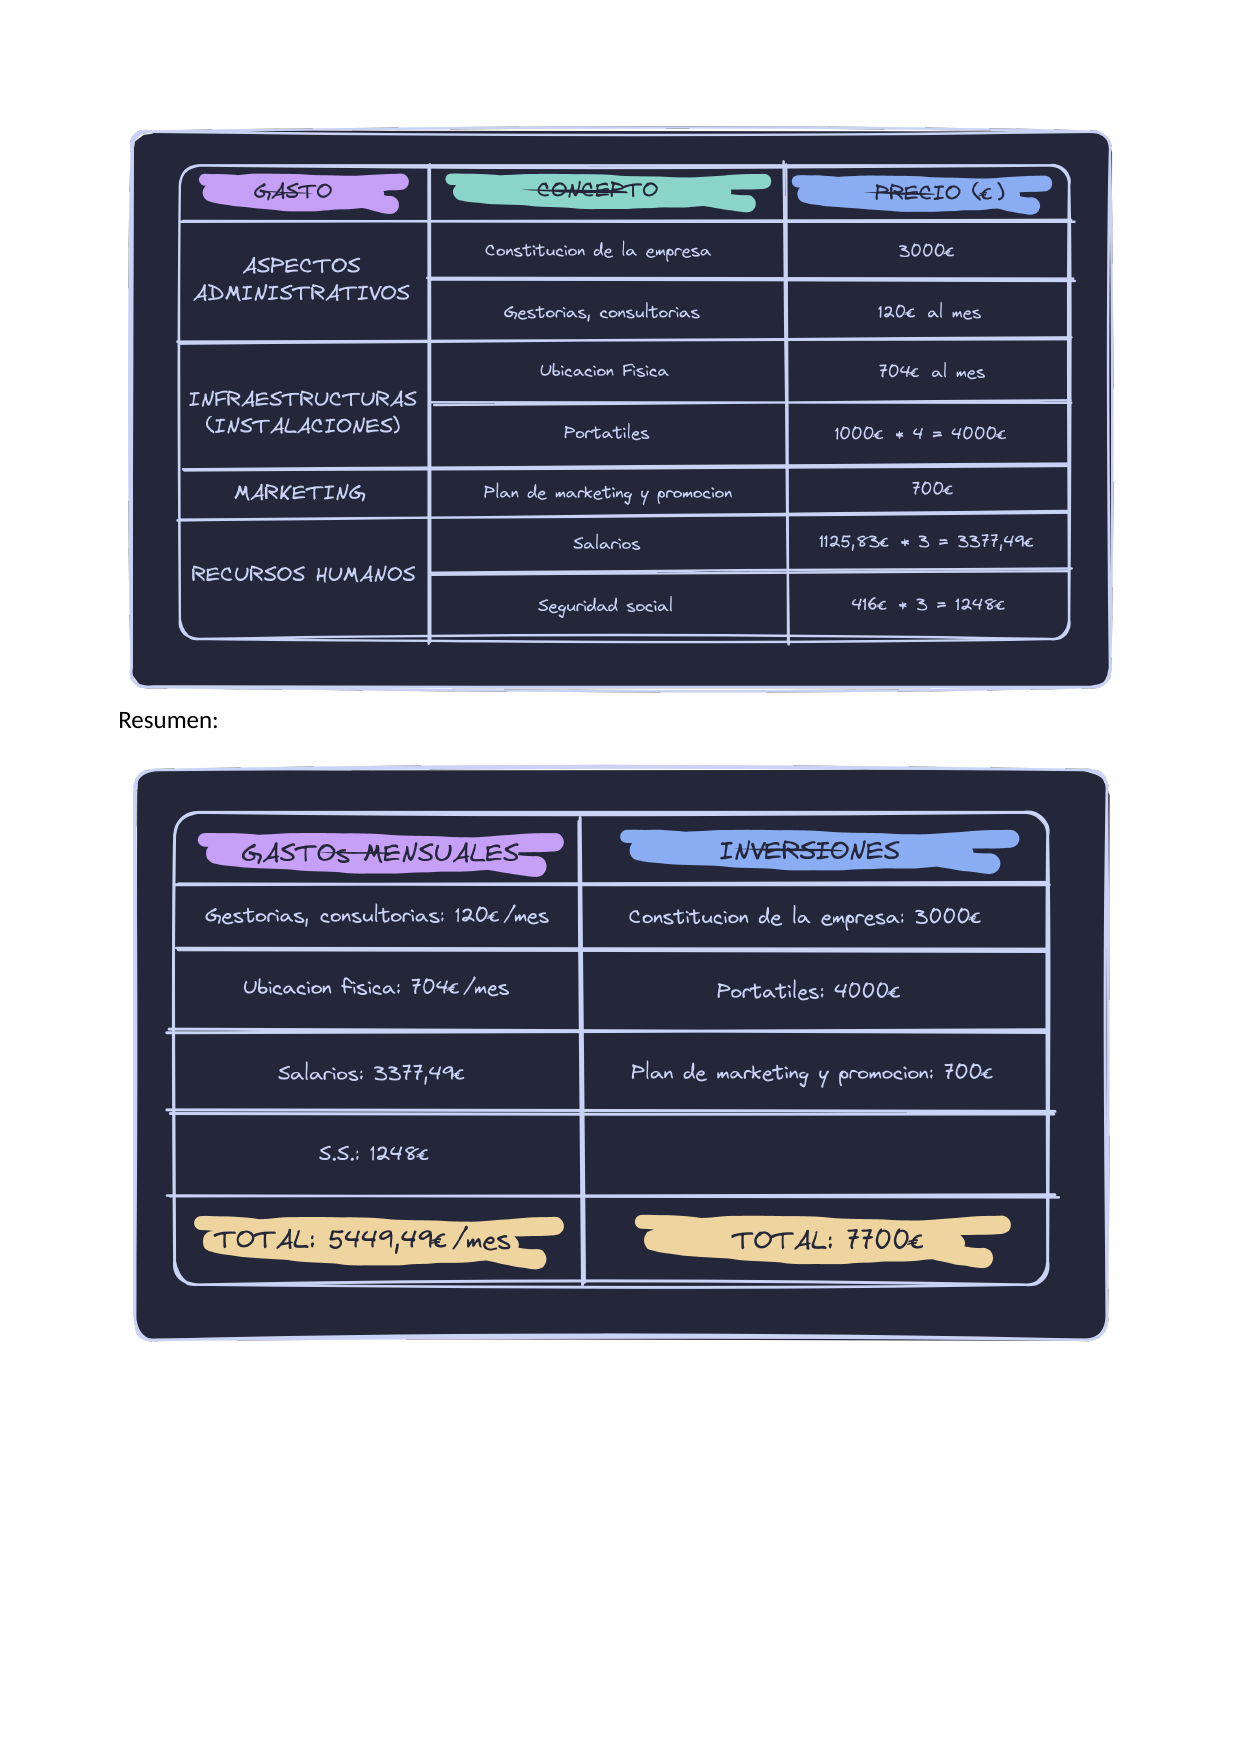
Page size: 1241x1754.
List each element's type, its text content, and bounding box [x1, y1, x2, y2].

picture [118, 118, 1123, 700]
picture [118, 753, 1123, 1356]
text Resumen: [118, 700, 1122, 734]
